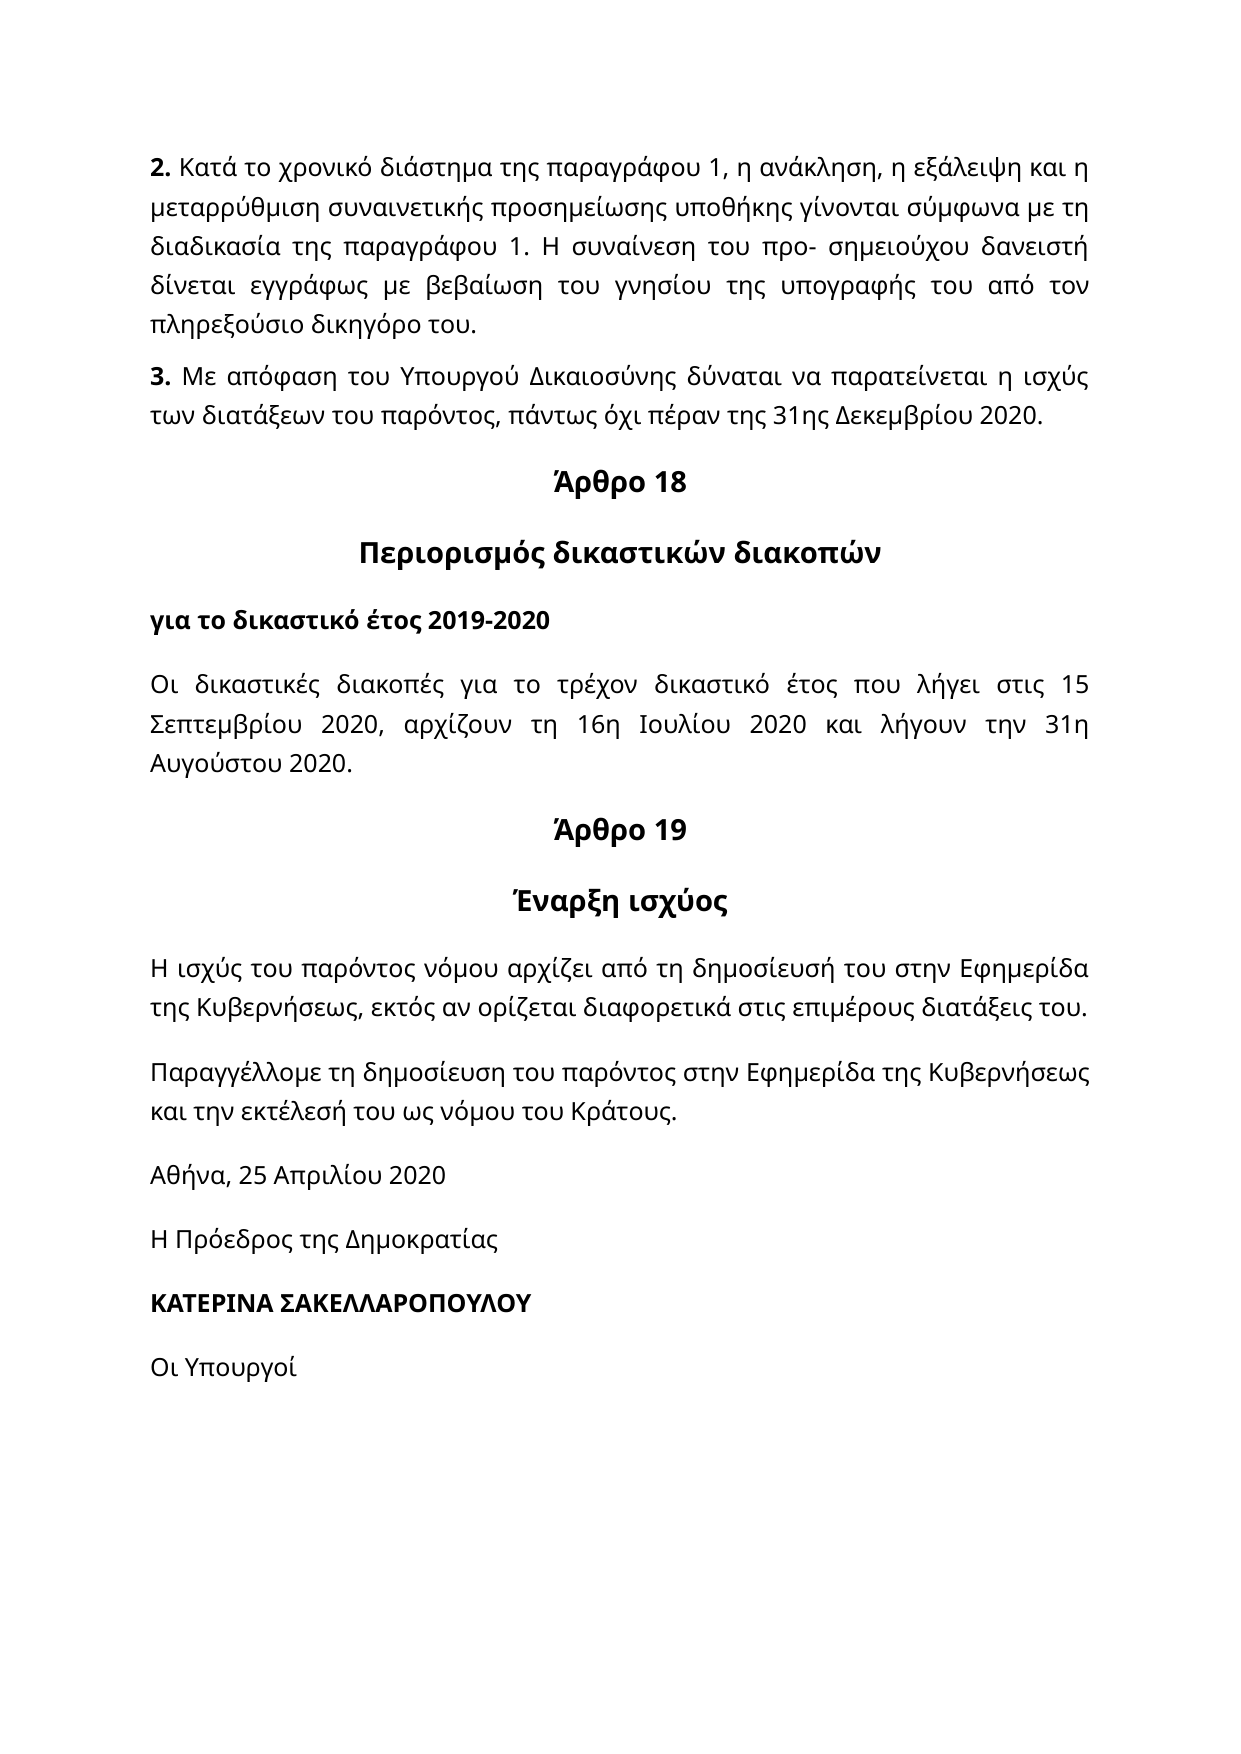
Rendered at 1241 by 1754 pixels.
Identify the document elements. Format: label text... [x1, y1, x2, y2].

text για το δικαστικό έτος 2019-2020 [150, 603, 1090, 637]
text Η Πρόεδρος της Δημοκρατίας [150, 1222, 1090, 1256]
text ΚΑΤΕΡΙΝΑ ΣΑΚΕΛΛΑΡΟΠΟΥΛΟΥ [150, 1286, 1090, 1320]
subtitle Άρθρο 18 [150, 462, 1090, 501]
subtitle Περιορισμός δικαστικών διακοπών [150, 532, 1090, 572]
text Παραγγέλλομε τη δημοσίευση του παρόντος στην Εφημερίδα της Κυβερνήσεως και την εκτέλεσή του ως νόμου του Κράτους. [150, 1054, 1090, 1127]
text Η ισχύς του παρόντος νόμου αρχίζει από τη δημοσίευσή του στην Εφημερίδα της Κυβερνήσεως, εκτός αν ορίζεται διαφορετικά στις επιμέρους διατάξεις του. [150, 951, 1090, 1024]
subtitle Άρθρο 19 [150, 809, 1090, 849]
subtitle Έναρξη ισχύος [150, 880, 1090, 920]
text 2. Κατά το χρονικό διάστημα της παραγράφου 1, η ανάκληση, η εξάλειψη και η μεταρρύθμιση συναινετικής προσημείωσης υποθήκης γίνονται σύμφωνα με τη διαδικασία της παραγράφου 1. Η συναίνεση του προ- σημειούχου δανειστή δίνεται εγγράφως με βεβαίωση του γνησίου της υπογραφής του από τον πληρεξούσιο δικηγόρο του. [150, 150, 1090, 341]
text Αθήνα, 25 Απριλίου 2020 [150, 1157, 1090, 1192]
text 3. Με απόφαση του Υπουργού Δικαιοσύνης δύναται να παρατείνεται η ισχύς των διατάξεων του παρόντος, πάντως όχι πέραν της 31ης Δεκεμβρίου 2020. [150, 358, 1090, 432]
text Οι Υπουργοί [150, 1350, 1090, 1384]
text Οι δικαστικές διακοπές για το τρέχον δικαστικό έτος που λήγει στις 15 Σεπτεμβρίου 2020, αρχίζουν τη 16η Ιουλίου 2020 και λήγουν την 31η Αυγούστου 2020. [150, 667, 1090, 779]
